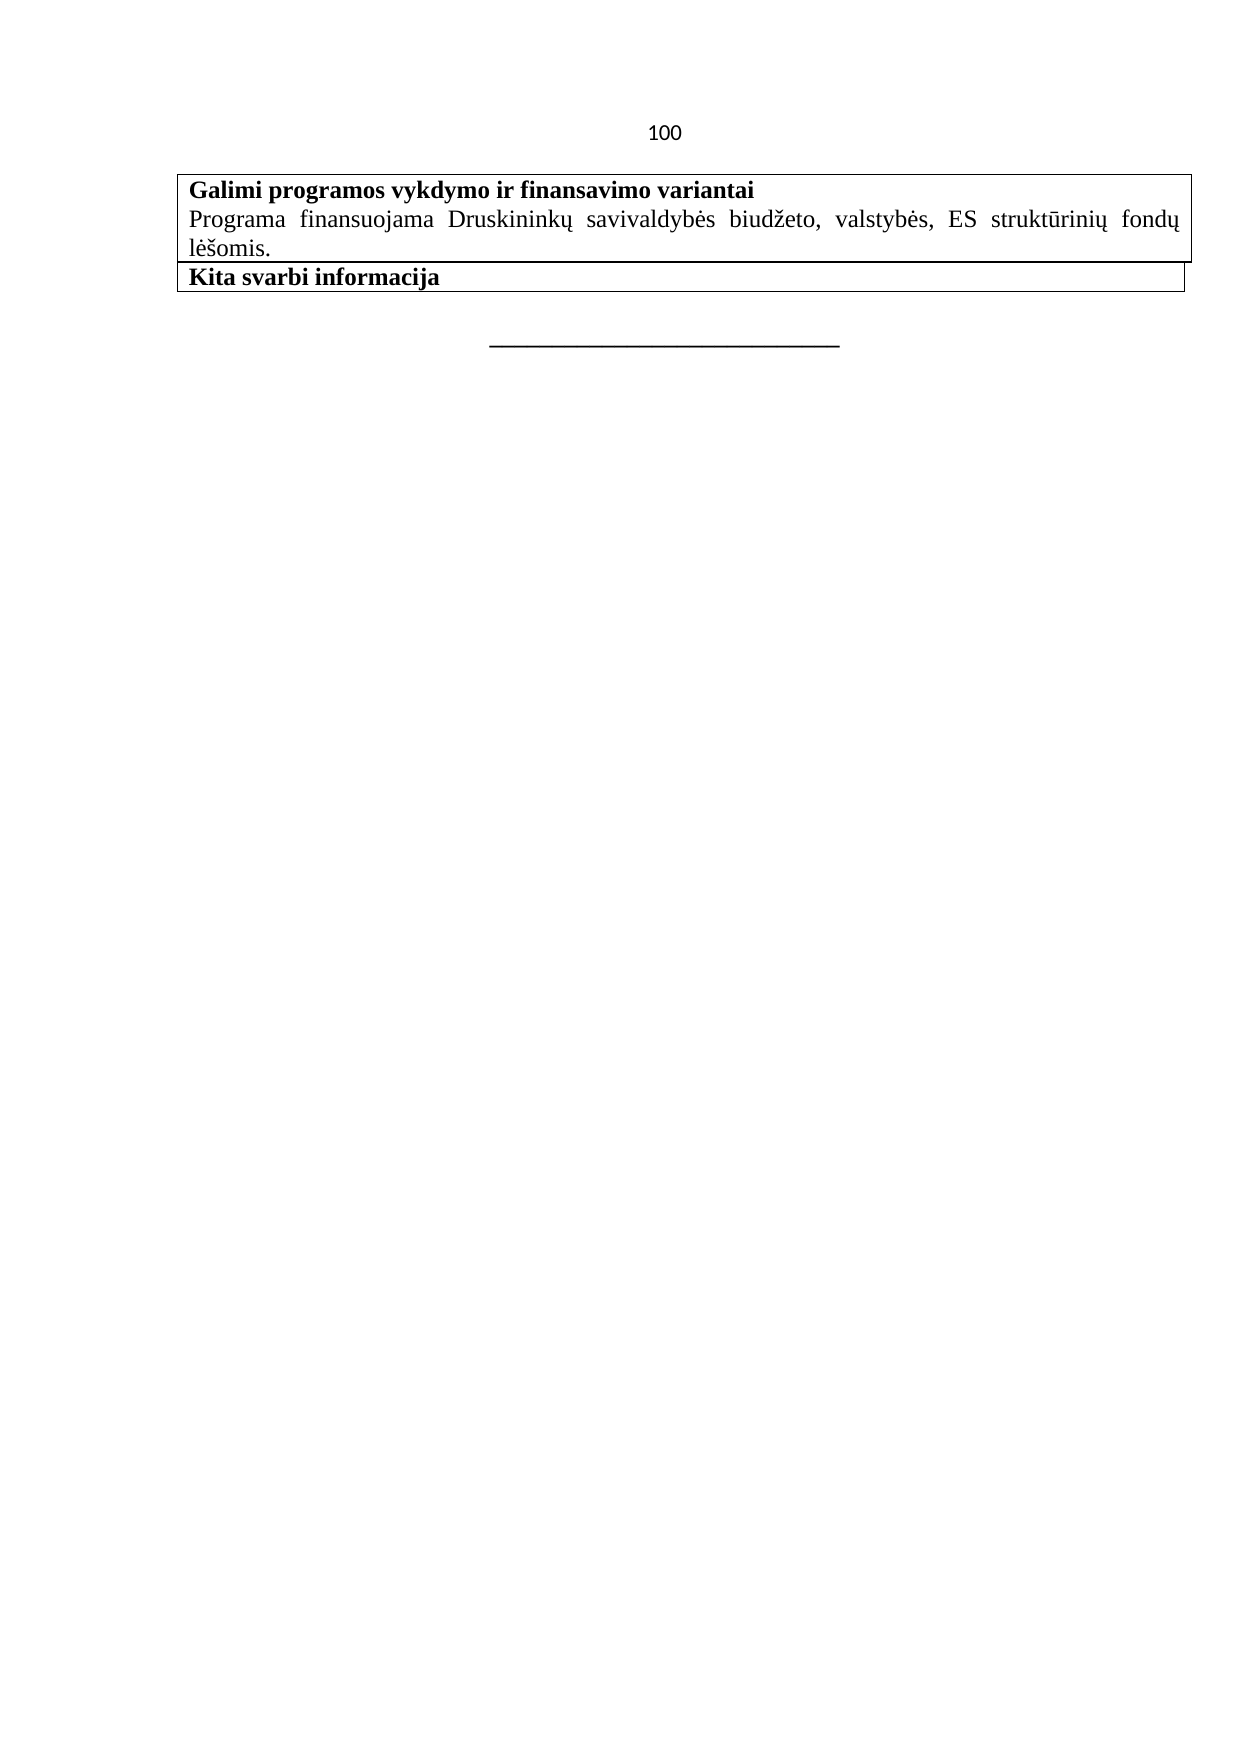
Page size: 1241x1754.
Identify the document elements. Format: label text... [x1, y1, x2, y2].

table_cell Kita svarbi informacija [178, 263, 1184, 291]
table_header Galimi programos vykdymo ir finansavimo variantai Programa finansuojama Druskininkų savivaldybės biudžeto, valstybės, ES struktūrinių fondų lėšomis. [178, 175, 1191, 261]
text ____________________________ [177, 321, 1152, 350]
table_cell [1185, 263, 1192, 291]
